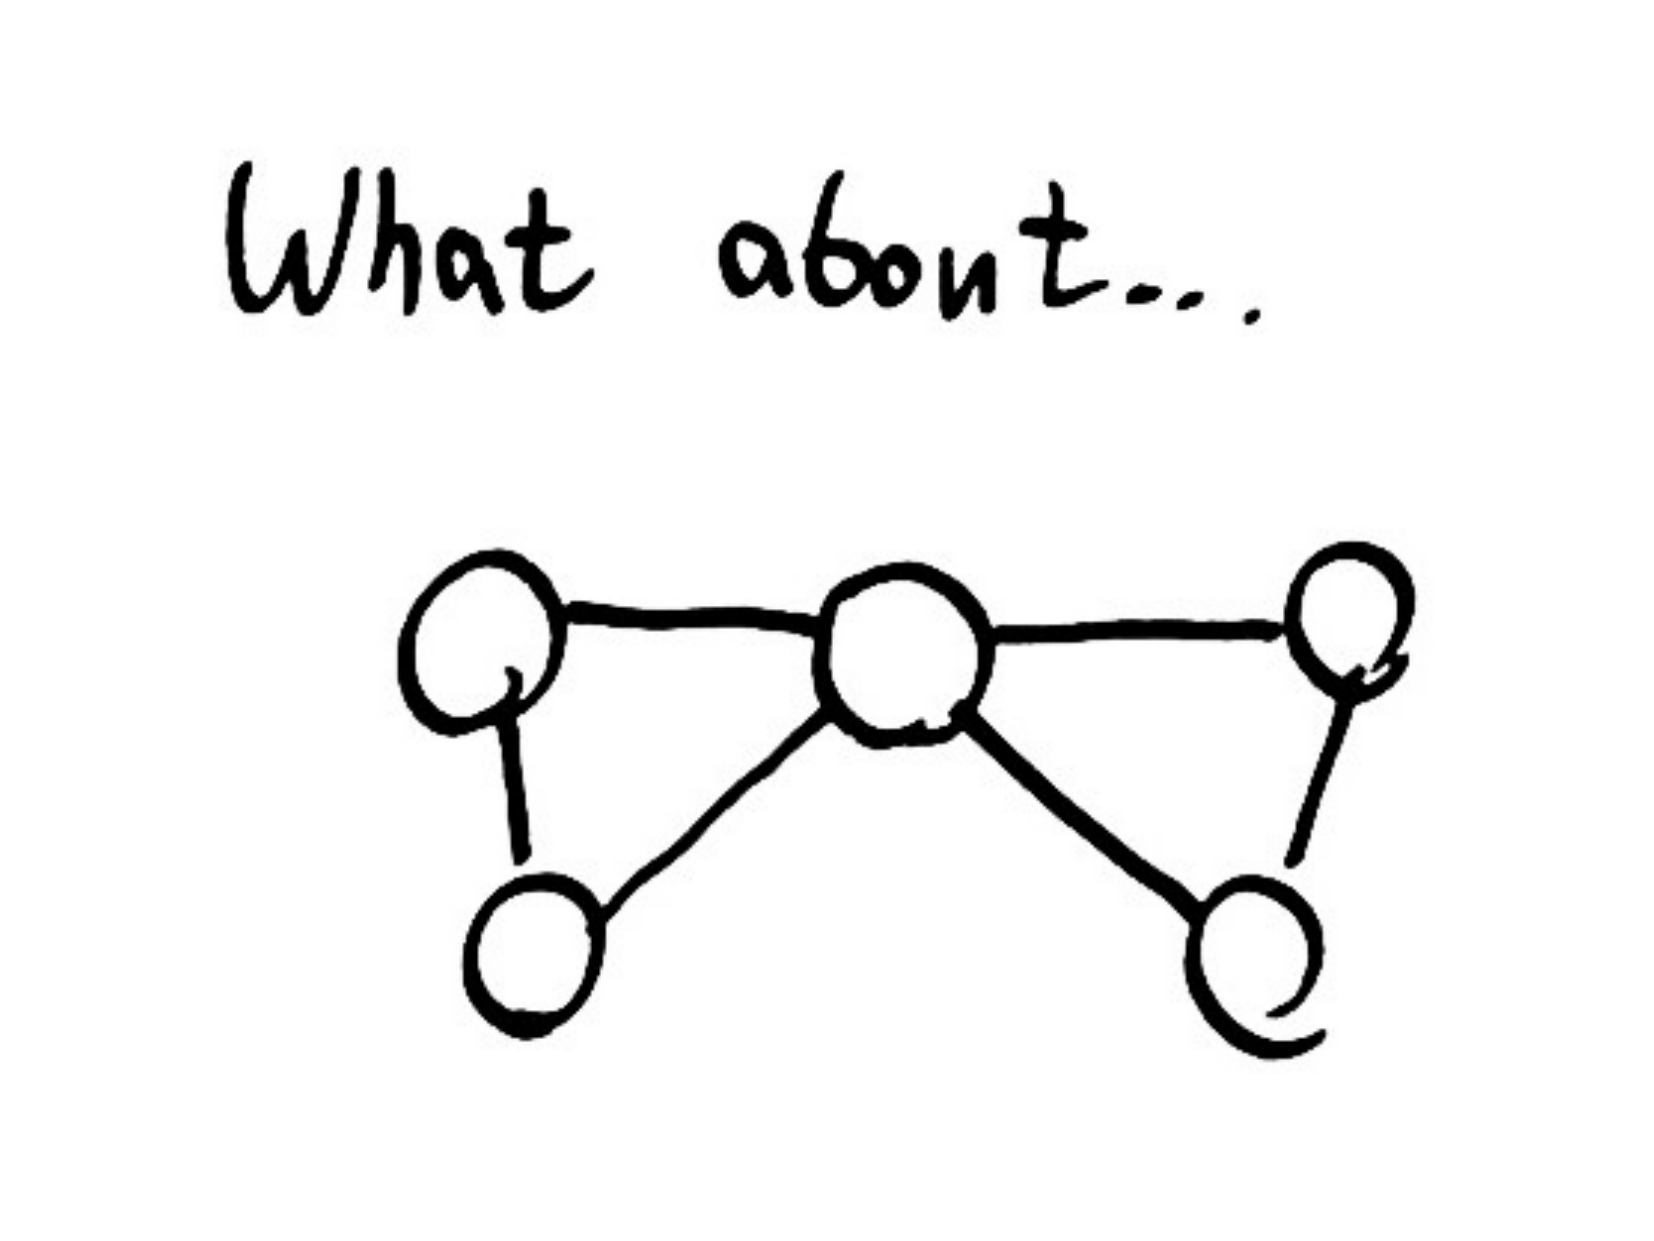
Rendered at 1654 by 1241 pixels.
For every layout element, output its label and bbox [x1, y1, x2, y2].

picture [30, 76, 1618, 1141]
